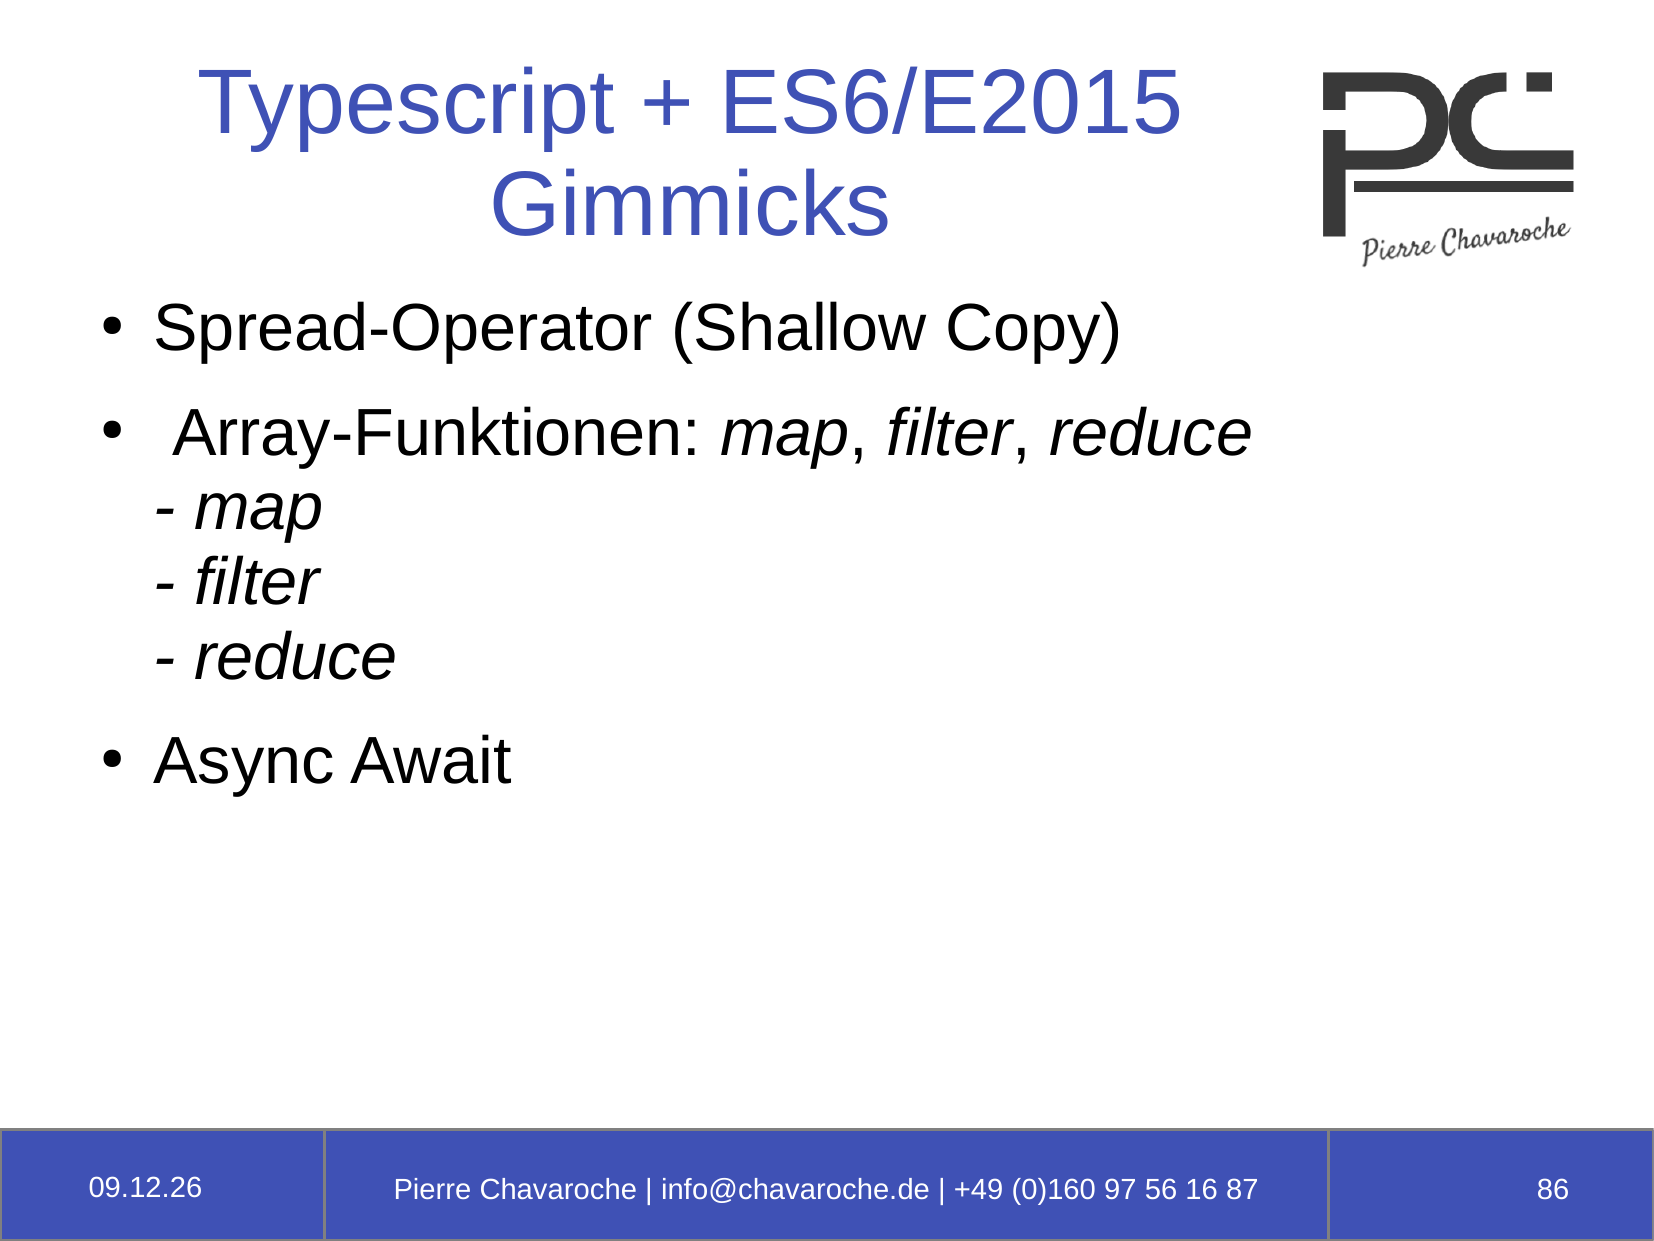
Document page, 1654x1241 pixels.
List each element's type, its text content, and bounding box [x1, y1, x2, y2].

title Typescript + ES6/E2015 Gimmicks [82, 49, 1300, 257]
list Spread-Operator (Shallow Copy) Array-Funktionen: map, filter, reduce - map - filter - reduce Async Await [82, 290, 1571, 1109]
picture [1307, 29, 1589, 311]
